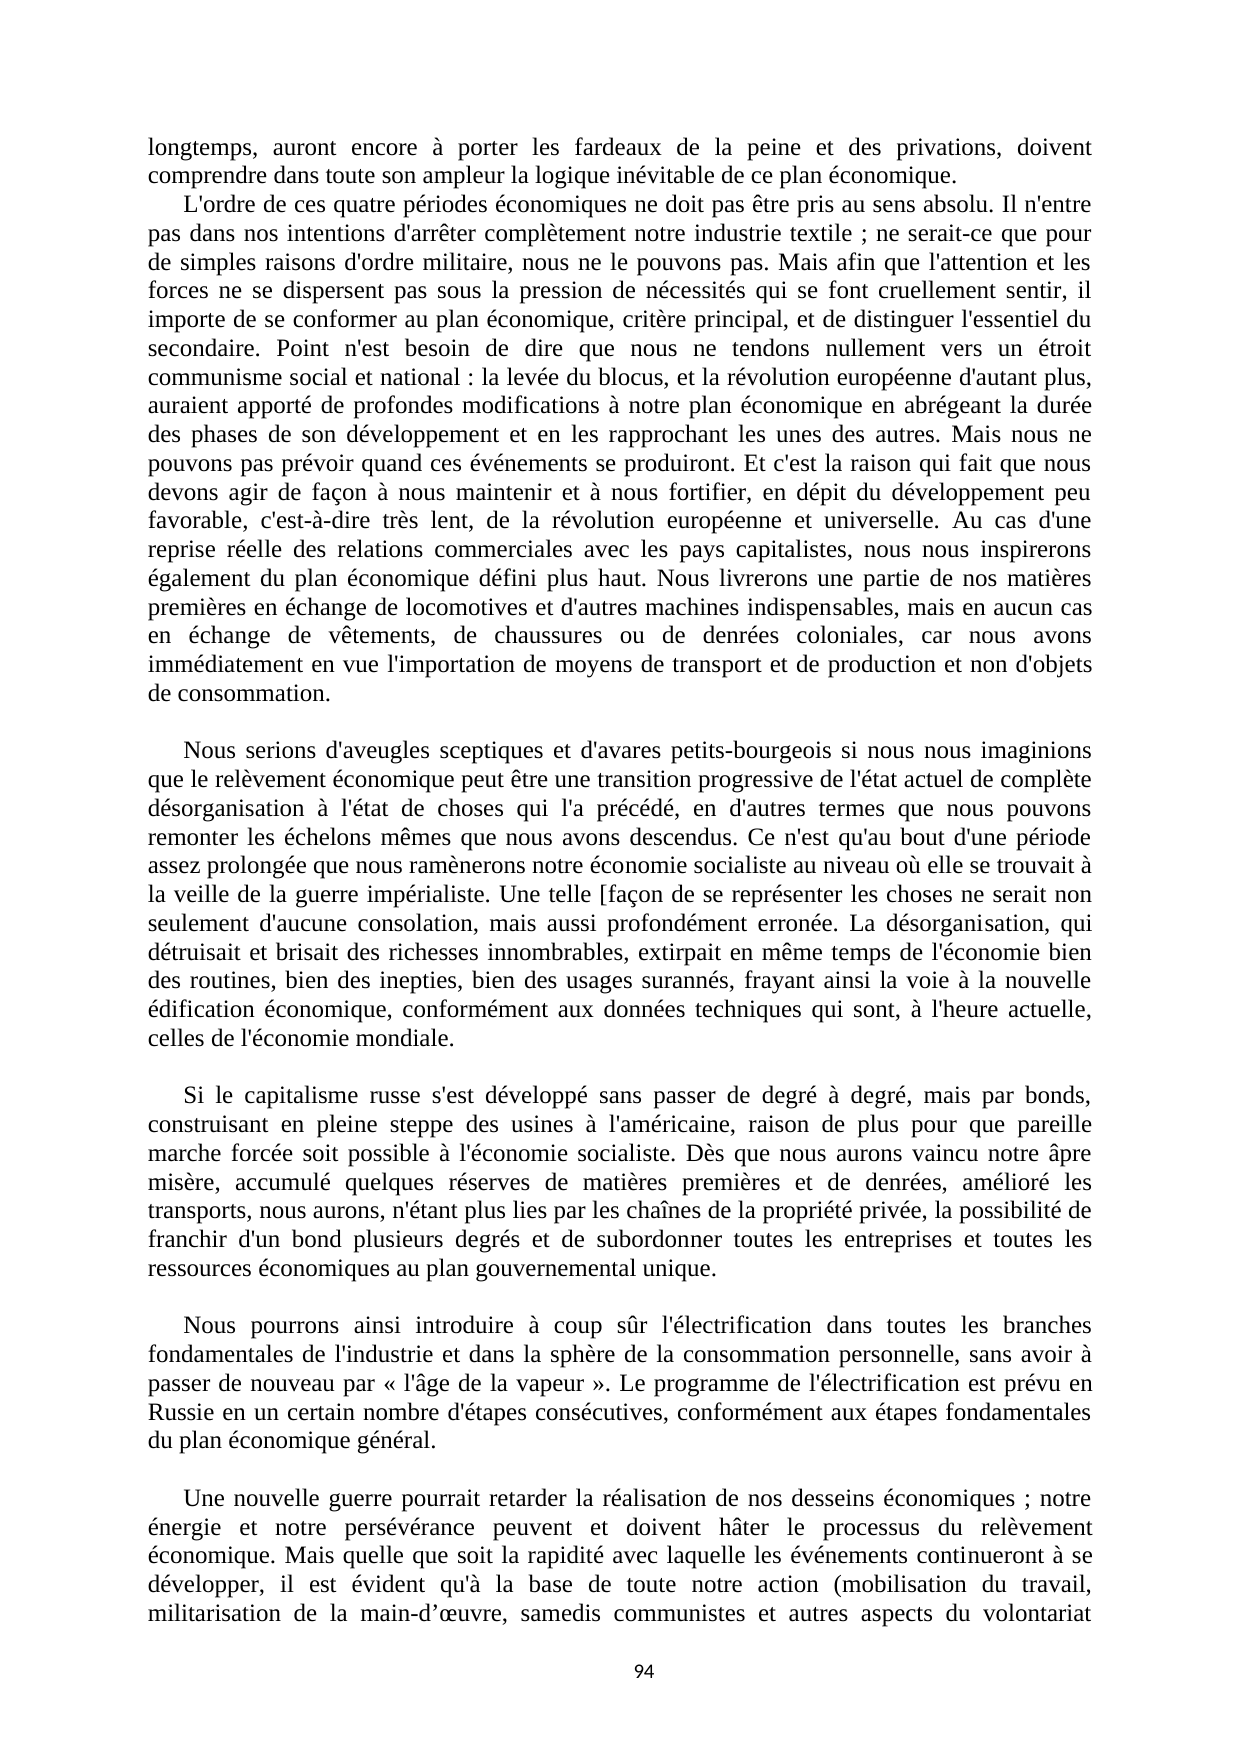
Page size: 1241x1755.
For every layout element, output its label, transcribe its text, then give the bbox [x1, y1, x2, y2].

text Une nouvelle guerre pourrait retarder la réalisation de nos desseins économiques ; notre énergie et notre persévérance peuvent et doivent hâter le processus du relève­ment économique. Mais quelle que soit la rapidité avec laquelle les événements conti­nue­ront à se développer, il est évident qu'à la base de toute notre action (mobilisation du travail, militarisation de la main-d’œuvre, samedis communistes et autres aspects du volontariat [148, 1483, 1093, 1627]
text Si le capitalisme russe s'est développé sans passer de degré à degré, mais par bonds, construisant en pleine steppe des usines à l'américaine, raison de plus pour que pareille marche forcée soit possible à l'économie socialiste. Dès que nous aurons vaincu notre âpre misère, accumulé quelques réserves de matières premières et de denrées, amélioré les transports, nous aurons, n'étant plus lies par les chaînes de la propriété privée, la possibilité de franchir d'un bond plusieurs degrés et de subordon­ner toutes les entreprises et toutes les ressources économiques au plan gouvernem­ental unique. [148, 1080, 1093, 1282]
text Nous pourrons ainsi introduire à coup sûr l'électrification dans toutes les branches fondamentales de l'industrie et dans la sphère de la consommation personnelle, sans avoir à passer de nouveau par « l'âge de la vapeur ». Le programme de l'électrifica­tion est prévu en Rus­sie en un certain nombre d'étapes consécutives, conformément aux étapes fondamentales du plan économique général. [148, 1310, 1093, 1454]
text L'ordre de ces quatre périodes économiques ne doit pas être pris au sens absolu. Il n'entre pas dans nos intentions d'arrêter complètement notre industrie textile ; ne serait-ce que pour de simples raisons d'ordre militaire, nous ne le pouvons pas. Mais afin que l'attention et les forces ne se dispersent pas sous la pression de nécessités qui se font cruellement sentir, il importe de se conformer au plan économique, critère principal, et de distinguer l'essentiel du secondaire. Point n'est besoin de dire que nous ne tendons nullement vers un étroit communisme social et national : la levée du blocus, et la révolution européenne d'autant plus, auraient apporté de profondes modi­fi­cations à notre plan économique en abrégeant la durée des phases de son déve­loppement et en les rapprochant les unes des autres. Mais nous ne pouvons pas prévoir quand ces événements se produiront. Et c'est la raison qui fait que nous de­vons agir de façon à nous maintenir et à nous fortifier, en dépit du développement peu favorable, c'est-à-dire très lent, de la révolution européenne et universelle. Au cas d'une reprise réelle des relations commerciales avec les pays capitalistes, nous nous inspirerons également du plan économique défini plus haut. Nous livrerons une partie de nos matières premières en échange de locomotives et d'autres machines indispen­sables, mais en aucun cas en échange de vêtements, de chaussures ou de denrées coloniales, car nous avons immédiatement en vue l'importation de moyens de trans­port et de production et non d'objets de consommation. [148, 189, 1093, 707]
text Nous serions d'aveugles sceptiques et d'avares petits-bourgeois si nous nous imaginions que le relèvement économique peut être une transition progressive de l'état actuel de complète désorganisation à l'état de choses qui l'a précédé, en d'autres termes que nous pouvons remonter les échelons mêmes que nous avons descendus. Ce n'est qu'au bout d'une période assez prolongée que nous ramènerons notre éco­nomie socialiste au niveau où elle se trouvait à la veille de la guerre impérialiste. Une telle [façon de se représenter les choses ne serait non seulement d'aucune consolation, mais aussi profondément erronée. La désorgani­sation, qui détruisait et brisait des richesses innombrables, extirpait en même temps de l'économie bien des routines, bien des inepties, bien des usages surannés, frayant ainsi la voie à la nouvelle édifi­cation économique, conformément aux données techniques qui sont, à l'heure actuelle, celles de l'économie mondiale. [148, 735, 1093, 1052]
text longtemps, auront encore à porter les fardeaux de la peine et des privations, doivent comprendre dans toute son ampleur la logique inévitable de ce plan éco­nomique. [148, 132, 1093, 189]
